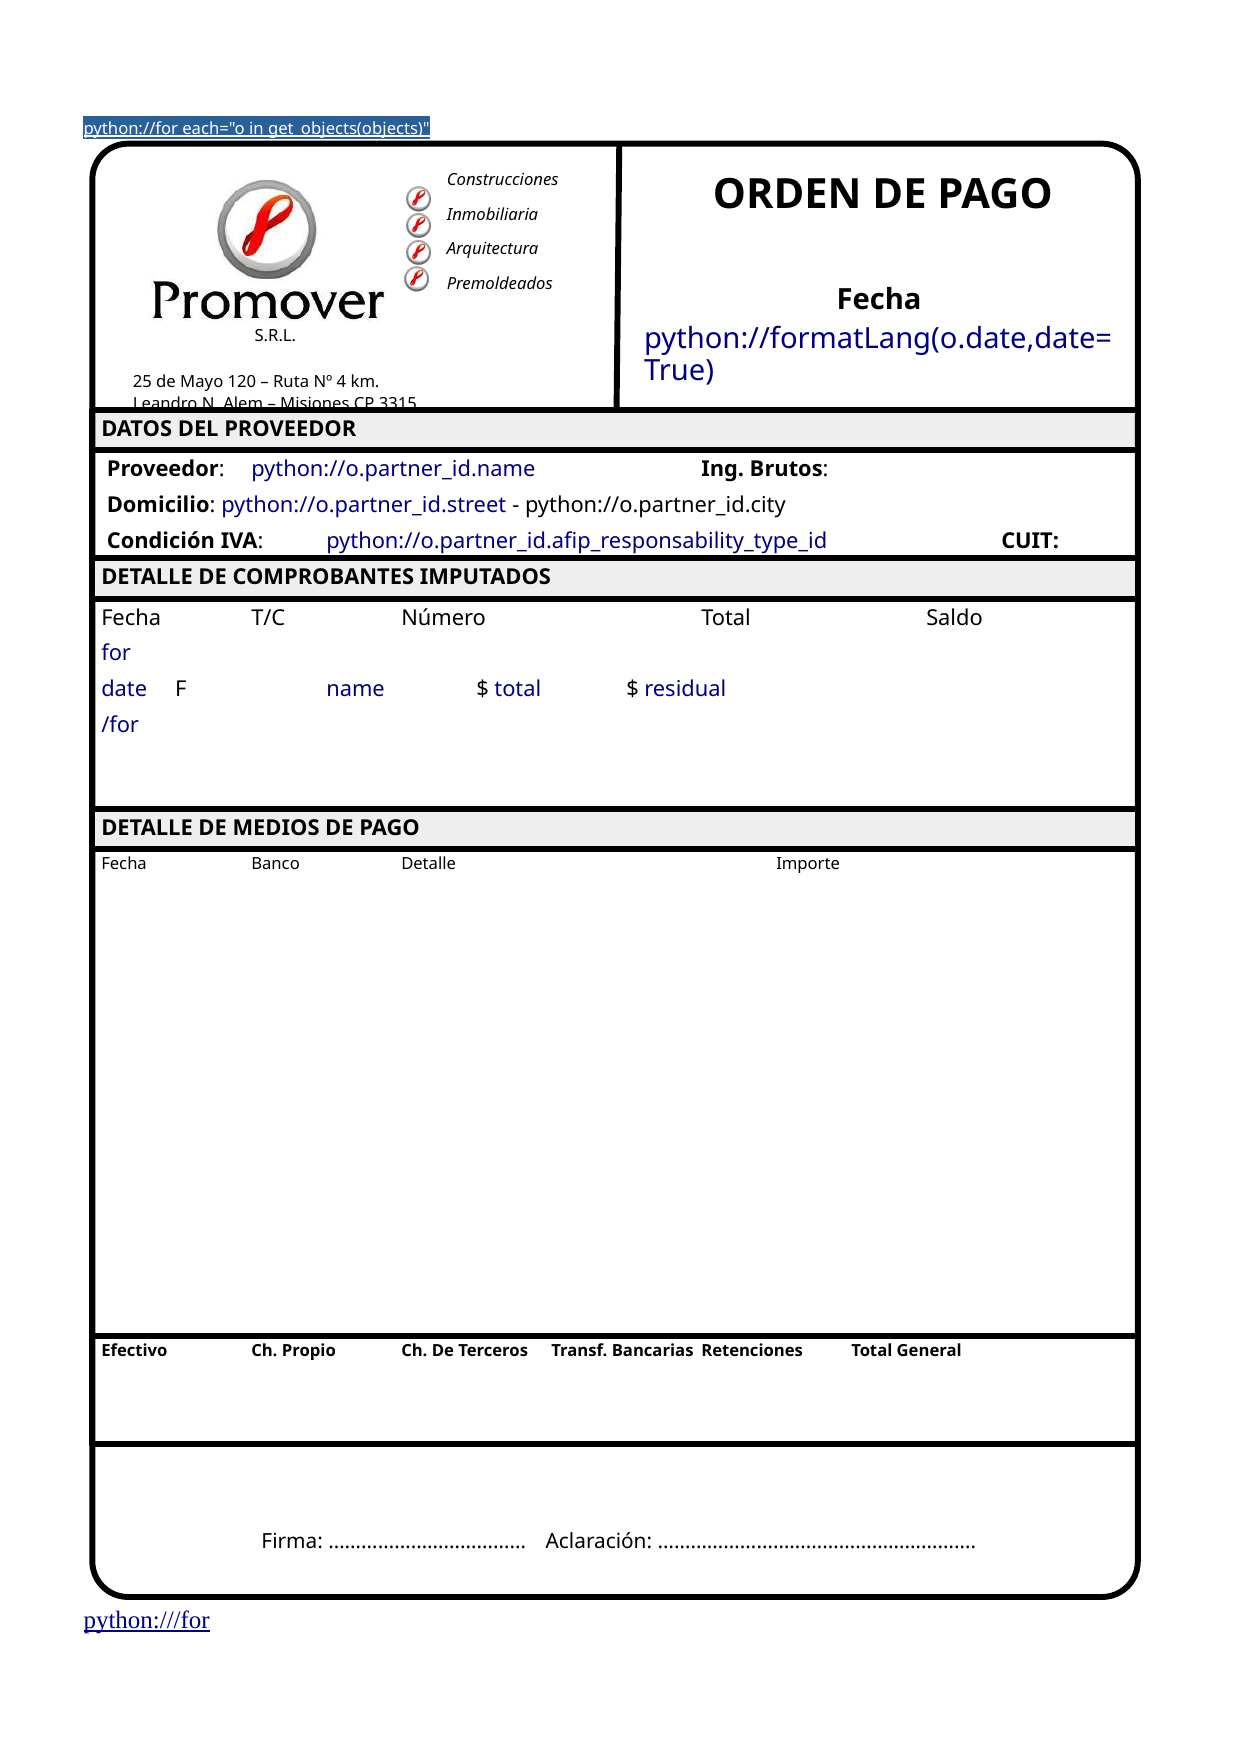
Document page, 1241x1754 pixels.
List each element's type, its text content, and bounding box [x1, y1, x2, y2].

text python:///for [83, 1605, 1151, 1634]
picture [147, 175, 387, 324]
picture [402, 185, 432, 293]
text python://for each="o in get_objects(objects)" [83, 116, 1151, 139]
